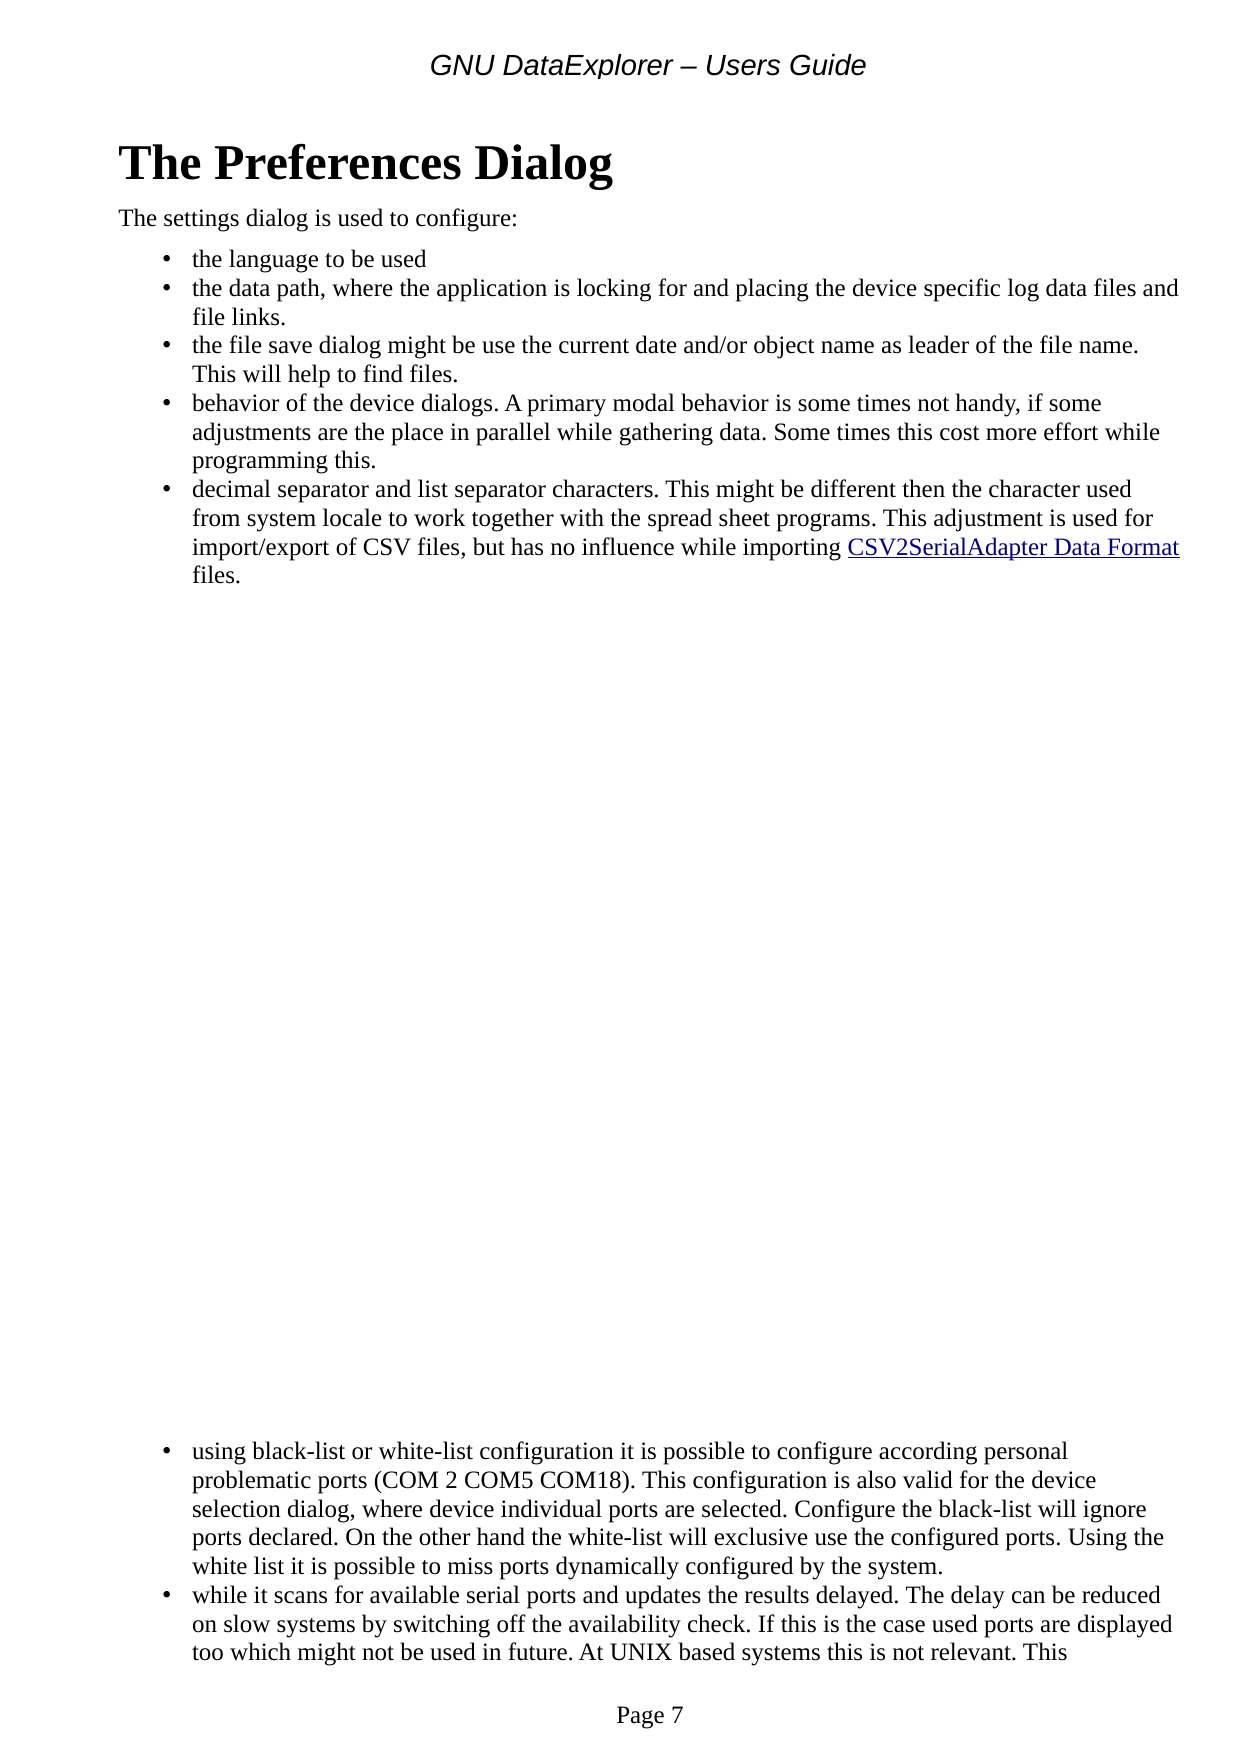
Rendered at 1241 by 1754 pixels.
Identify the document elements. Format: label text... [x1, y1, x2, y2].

list behavior of the device dialogs. A primary modal behavior is some times not handy, if some adjustments are the place in parallel while gathering data. Some times this cost more effort while programming this. [162, 388, 1181, 474]
text The settings dialog is used to configure: [118, 203, 1181, 232]
list using black-list or white-list configuration it is possible to configure according personal problematic ports (COM 2 COM5 COM18). This configuration is also valid for the device selection dialog, where device individual ports are selected. Configure the black-list will ignore ports declared. On the other hand the white-list will exclusive use the configured ports. Using the white list it is possible to miss ports dynamically configured by the system. [162, 1436, 1181, 1580]
subtitle The Preferences Dialog [118, 133, 1181, 190]
list the language to be used [162, 244, 1181, 273]
list decimal separator and list separator characters. This might be different then the character used from system locale to work together with the spread sheet programs. This adjustment is used for import/export of CSV files, but has no influence while importing CSV2SerialAdapter Data Format files. [162, 474, 1181, 589]
list while it scans for available serial ports and updates the results delayed. The delay can be reduced on slow systems by switching off the availability check. If this is the case used ports are displayed too which might not be used in future. At UNIX based systems this is not relevant. This [162, 1580, 1181, 1666]
list the file save dialog might be use the current date and/or object name as leader of the file name. This will help to find files. [162, 330, 1181, 388]
list the data path, where the application is locking for and placing the device specific log data files and file links. [162, 273, 1181, 330]
